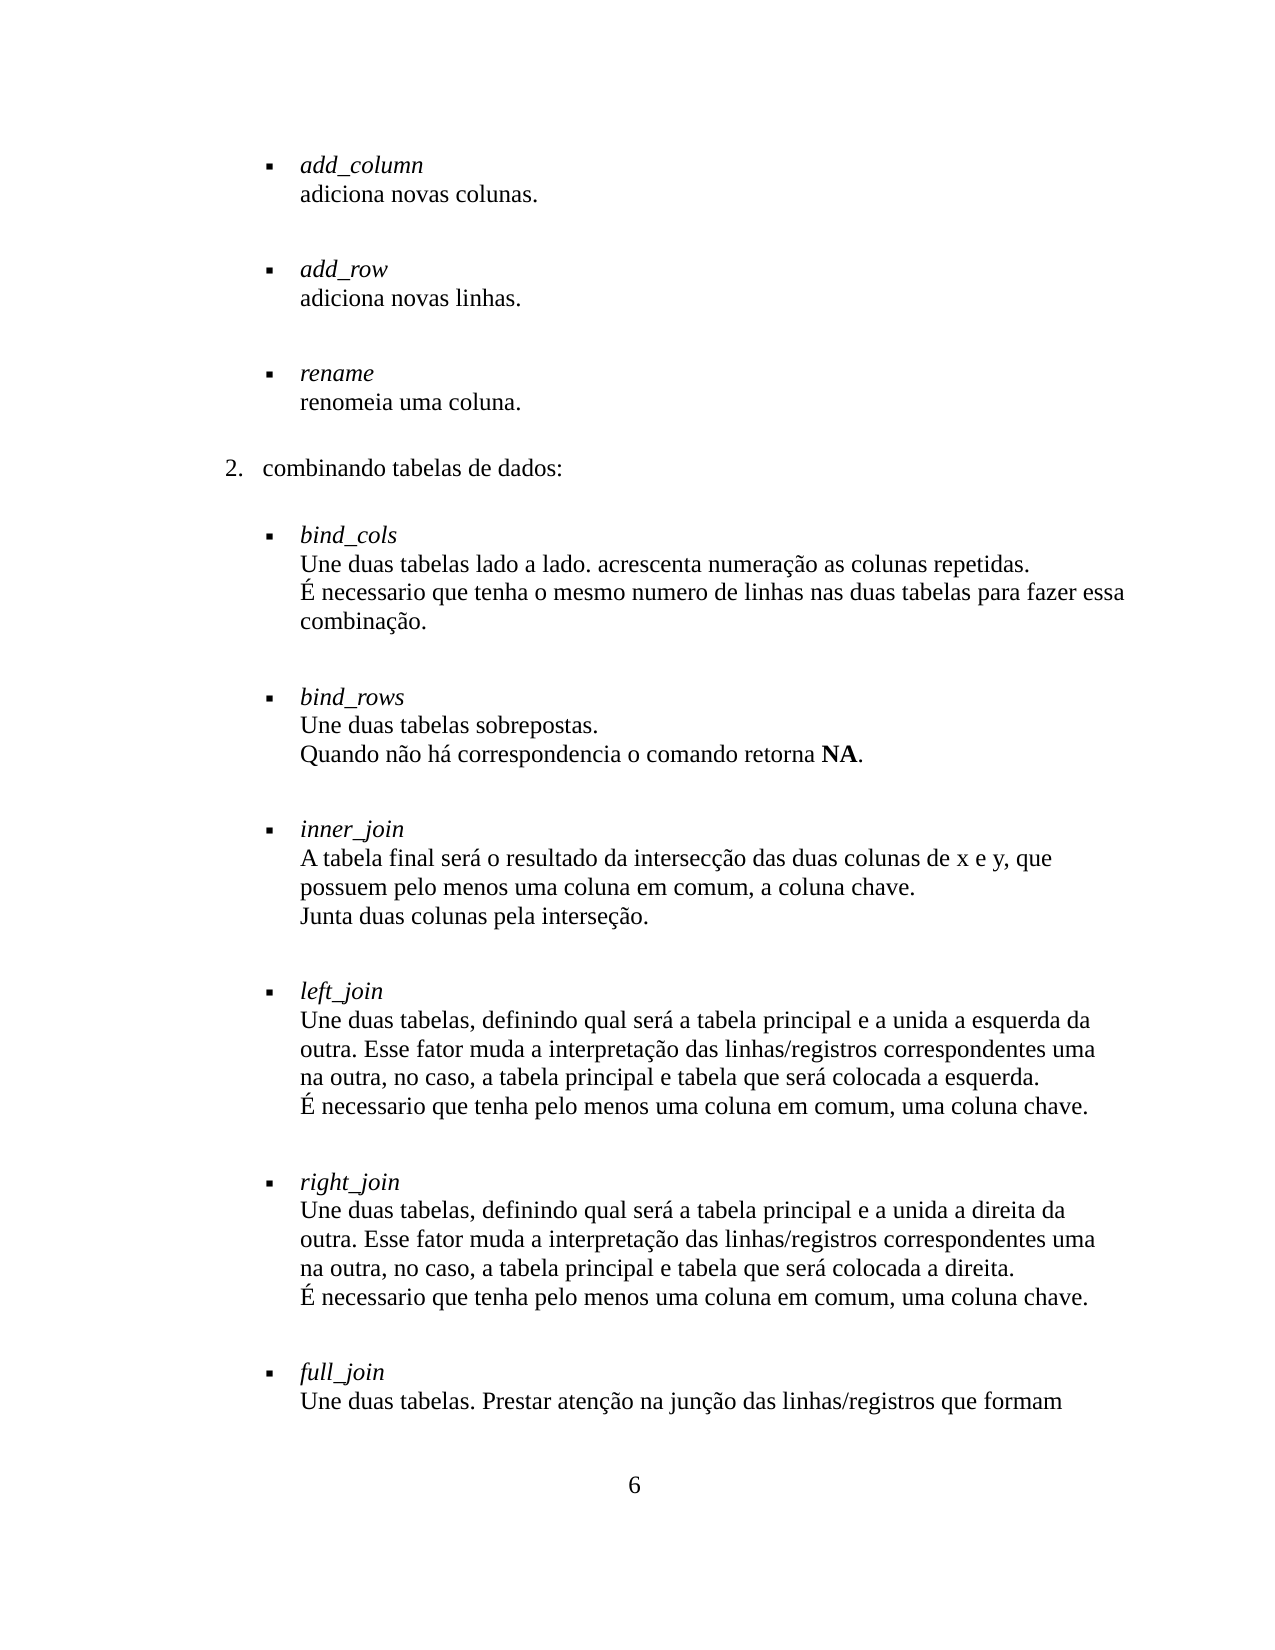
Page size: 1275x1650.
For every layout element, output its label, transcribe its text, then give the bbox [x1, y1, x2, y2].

list bind_cols Une duas tabelas lado a lado. acrescenta numeração as colunas repetidas. É necessario que tenha o mesmo numero de linhas nas duas tabelas para fazer essa combinação. [262, 520, 1125, 664]
list inner_join A tabela final será o resultado da intersecção das duas colunas de x e y, que possuem pelo menos uma coluna em comum, a coluna chave. Junta duas colunas pela interseção. [262, 814, 1125, 958]
list add_row adiciona novas linhas. [262, 254, 1125, 340]
list right_join Une duas tabelas, definindo qual será a tabela principal e a unida a direita da outra. Esse fator muda a interpretação das linhas/registros correspondentes uma na outra, no caso, a tabela principal e tabela que será colocada a direita. É necessario que tenha pelo menos uma coluna em comum, uma coluna chave. [262, 1167, 1125, 1339]
list bind_rows Une duas tabelas sobrepostas. Quando não há correspondencia o comando retorna NA. [262, 682, 1125, 797]
list add_column adiciona novas colunas. [262, 150, 1125, 236]
list left_join Une duas tabelas, definindo qual será a tabela principal e a unida a esquerda da outra. Esse fator muda a interpretação das linhas/registros correspondentes uma na outra, no caso, a tabela principal e tabela que será colocada a esquerda. É necessario que tenha pelo menos uma coluna em comum, uma coluna chave. [262, 976, 1125, 1149]
list combinando tabelas de dados: [225, 453, 1125, 511]
list rename renomeia uma coluna. [262, 358, 1125, 444]
list full_join Une duas tabelas. Prestar atenção na junção das linhas/registros que formam [262, 1357, 1125, 1414]
